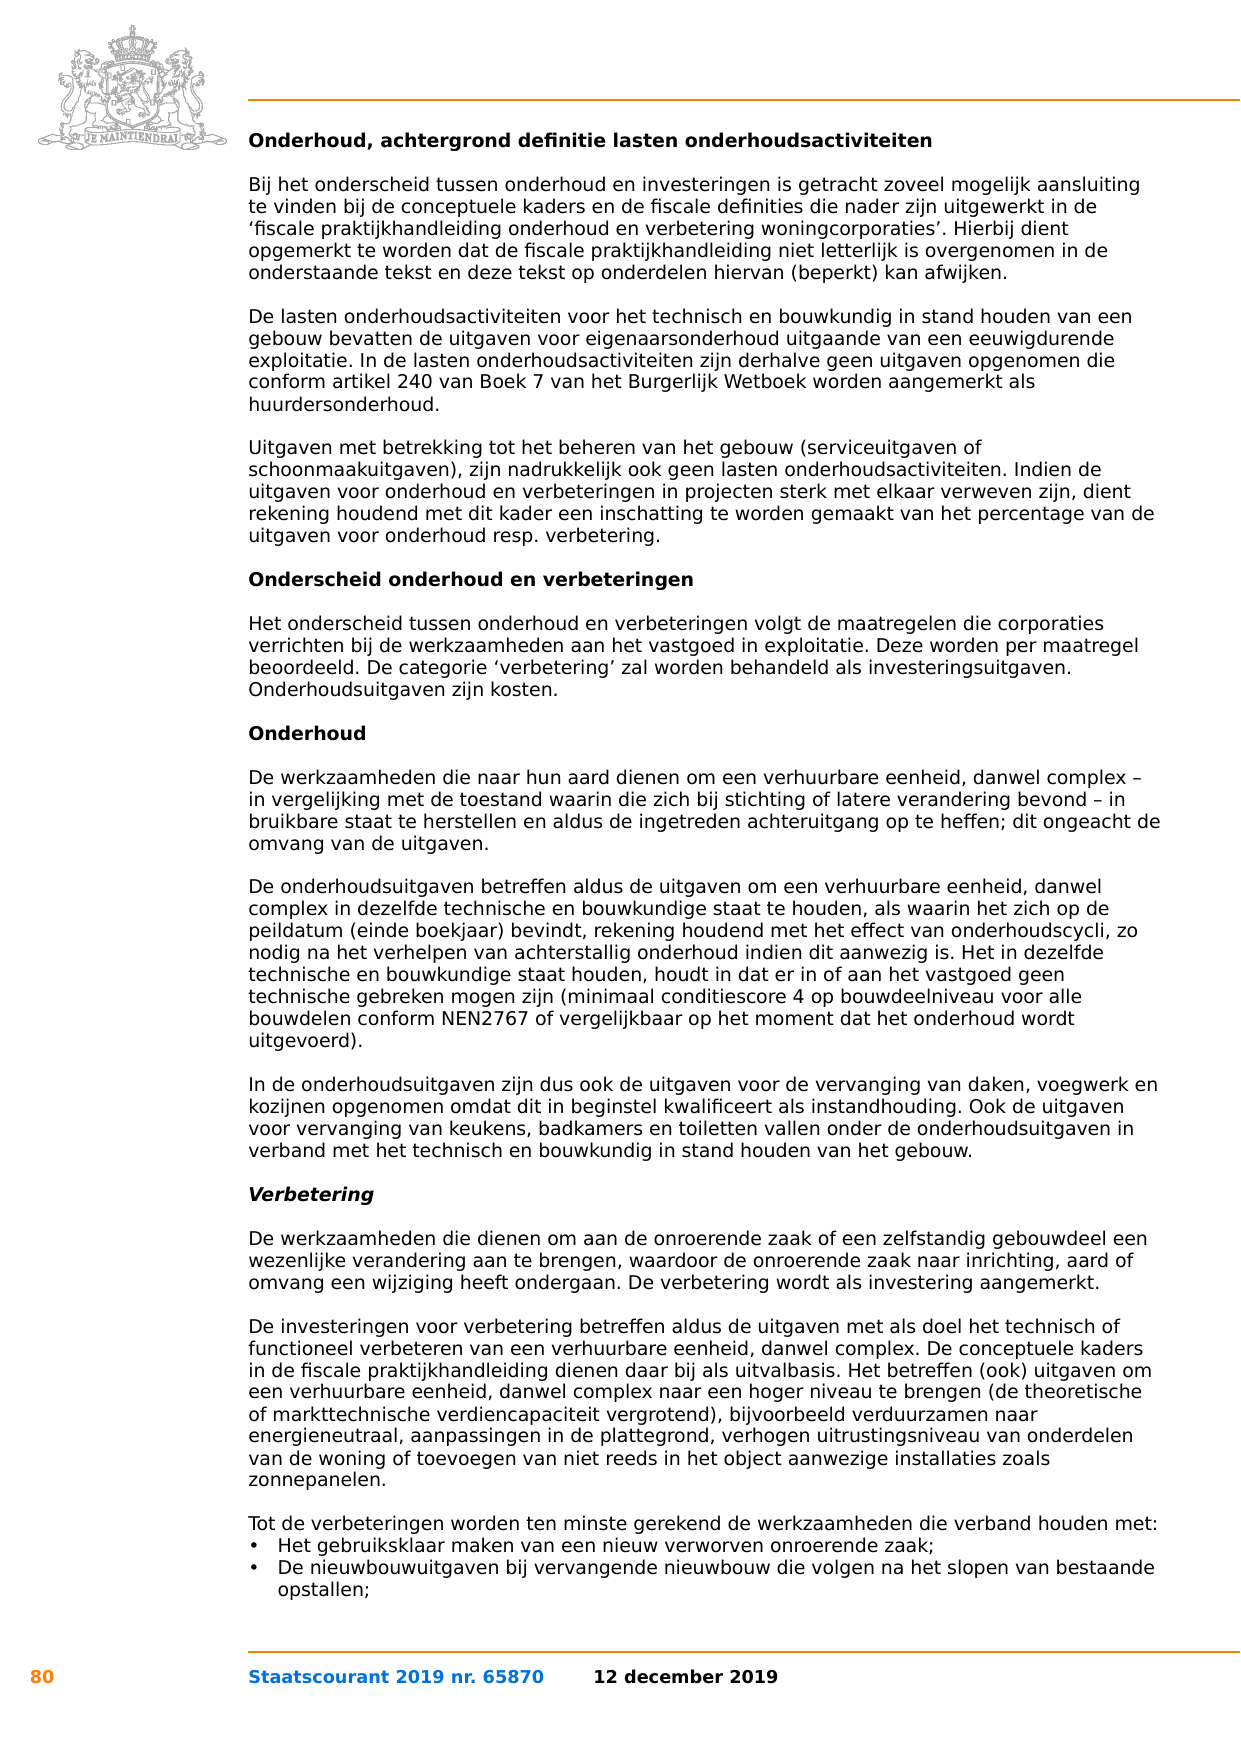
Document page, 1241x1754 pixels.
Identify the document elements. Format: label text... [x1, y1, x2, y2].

text De onderhoudsuitgaven betreffen aldus de uitgaven om een verhuurbare eenheid, danwel complex in dezelfde technische en bouwkundige staat te houden, als waarin het zich op de peildatum (einde boekjaar) bevindt, rekening houdend met het effect van onderhoudscycli, zo nodig na het verhelpen van achterstallig onderhoud indien dit aanwezig is. Het in dezelfde technische en bouwkundige staat houden, houdt in dat er in of aan het vastgoed geen technische gebreken mogen zijn (minimaal conditiescore 4 op bouwdeelniveau voor alle bouwdelen conform NEN2767 of vergelijkbaar op het moment dat het onderhoud wordt uitgevoerd). [248, 876, 1163, 1052]
text De investeringen voor verbetering betreffen aldus de uitgaven met als doel het technisch of functioneel verbeteren van een verhuurbare eenheid, danwel complex. De conceptuele kaders in de fiscale praktijkhandleiding dienen daar bij als uitvalbasis. Het betreffen (ook) uitgaven om een verhuurbare eenheid, danwel complex naar een hoger niveau te brengen (de theoretische of markttechnische verdiencapaciteit vergrotend), bijvoorbeeld verduurzamen naar energieneutraal, aanpassingen in de plattegrond, verhogen uitrustingsniveau van onderdelen van de woning of toevoegen van niet reeds in het object aanwezige installaties zoals zonnepanelen. [248, 1316, 1163, 1491]
text Bij het onderscheid tussen onderhoud en investeringen is getracht zoveel mogelijk aansluiting te vinden bij de conceptuele kaders en de fiscale definities die nader zijn uitgewerkt in de ‘fiscale praktijkhandleiding onderhoud en verbetering woningcorporaties’. Hierbij dient opgemerkt te worden dat de fiscale praktijkhandleiding niet letterlijk is overgenomen in de onderstaande tekst en deze tekst op onderdelen hiervan (beperkt) kan afwijken. [248, 174, 1163, 284]
subtitle Verbetering [248, 1184, 1163, 1206]
picture [38, 25, 227, 150]
text • De nieuwbouwuitgaven bij vervangende nieuwbouw die volgen na het slopen van bestaande opstallen; [248, 1557, 1163, 1601]
text Het onderscheid tussen onderhoud en verbeteringen volgt de maatregelen die corporaties verrichten bij de werkzaamheden aan het vastgoed in exploitatie. Deze worden per maatregel beoordeeld. De categorie ‘verbetering’ zal worden behandeld als investeringsuitgaven. Onderhoudsuitgaven zijn kosten. [248, 613, 1163, 701]
text • Het gebruiksklaar maken van een nieuw verworven onroerende zaak; [248, 1535, 1163, 1557]
text De werkzaamheden die dienen om aan de onroerende zaak of een zelfstandig gebouwdeel een wezenlijke verandering aan te brengen, waardoor de onroerende zaak naar inrichting, aard of omvang een wijziging heeft ondergaan. De verbetering wordt als investering aangemerkt. [248, 1228, 1163, 1294]
text Uitgaven met betrekking tot het beheren van het gebouw (serviceuitgaven of schoonmaakuitgaven), zijn nadrukkelijk ook geen lasten onderhoudsactiviteiten. Indien de uitgaven voor onderhoud en verbeteringen in projecten sterk met elkaar verweven zijn, dient rekening houdend met dit kader een inschatting te worden gemaakt van het percentage van de uitgaven voor onderhoud resp. verbetering. [248, 437, 1163, 547]
subtitle Onderhoud [248, 723, 1163, 745]
subtitle Onderhoud, achtergrond definitie lasten onderhoudsactiviteiten [248, 130, 1163, 152]
text In de onderhoudsuitgaven zijn dus ook de uitgaven voor de vervanging van daken, voegwerk en kozijnen opgenomen omdat dit in beginstel kwalificeert als instandhouding. Ook de uitgaven voor vervanging van keukens, badkamers en toiletten vallen onder de onderhoudsuitgaven in verband met het technisch en bouwkundig in stand houden van het gebouw. [248, 1074, 1163, 1162]
subtitle Onderscheid onderhoud en verbeteringen [248, 569, 1163, 591]
text De werkzaamheden die naar hun aard dienen om een verhuurbare eenheid, danwel complex – in vergelijking met de toestand waarin die zich bij stichting of latere verandering bevond – in bruikbare staat te herstellen en aldus de ingetreden achteruitgang op te heffen; dit ongeacht de omvang van de uitgaven. [248, 767, 1163, 854]
text Tot de verbeteringen worden ten minste gerekend de werkzaamheden die verband houden met: [248, 1513, 1163, 1535]
text De lasten onderhoudsactiviteiten voor het technisch en bouwkundig in stand houden van een gebouw bevatten de uitgaven voor eigenaarsonderhoud uitgaande van een eeuwigdurende exploitatie. In de lasten onderhoudsactiviteiten zijn derhalve geen uitgaven opgenomen die conform artikel 240 van Boek 7 van het Burgerlijk Wetboek worden aangemerkt als huurdersonderhoud. [248, 306, 1163, 415]
